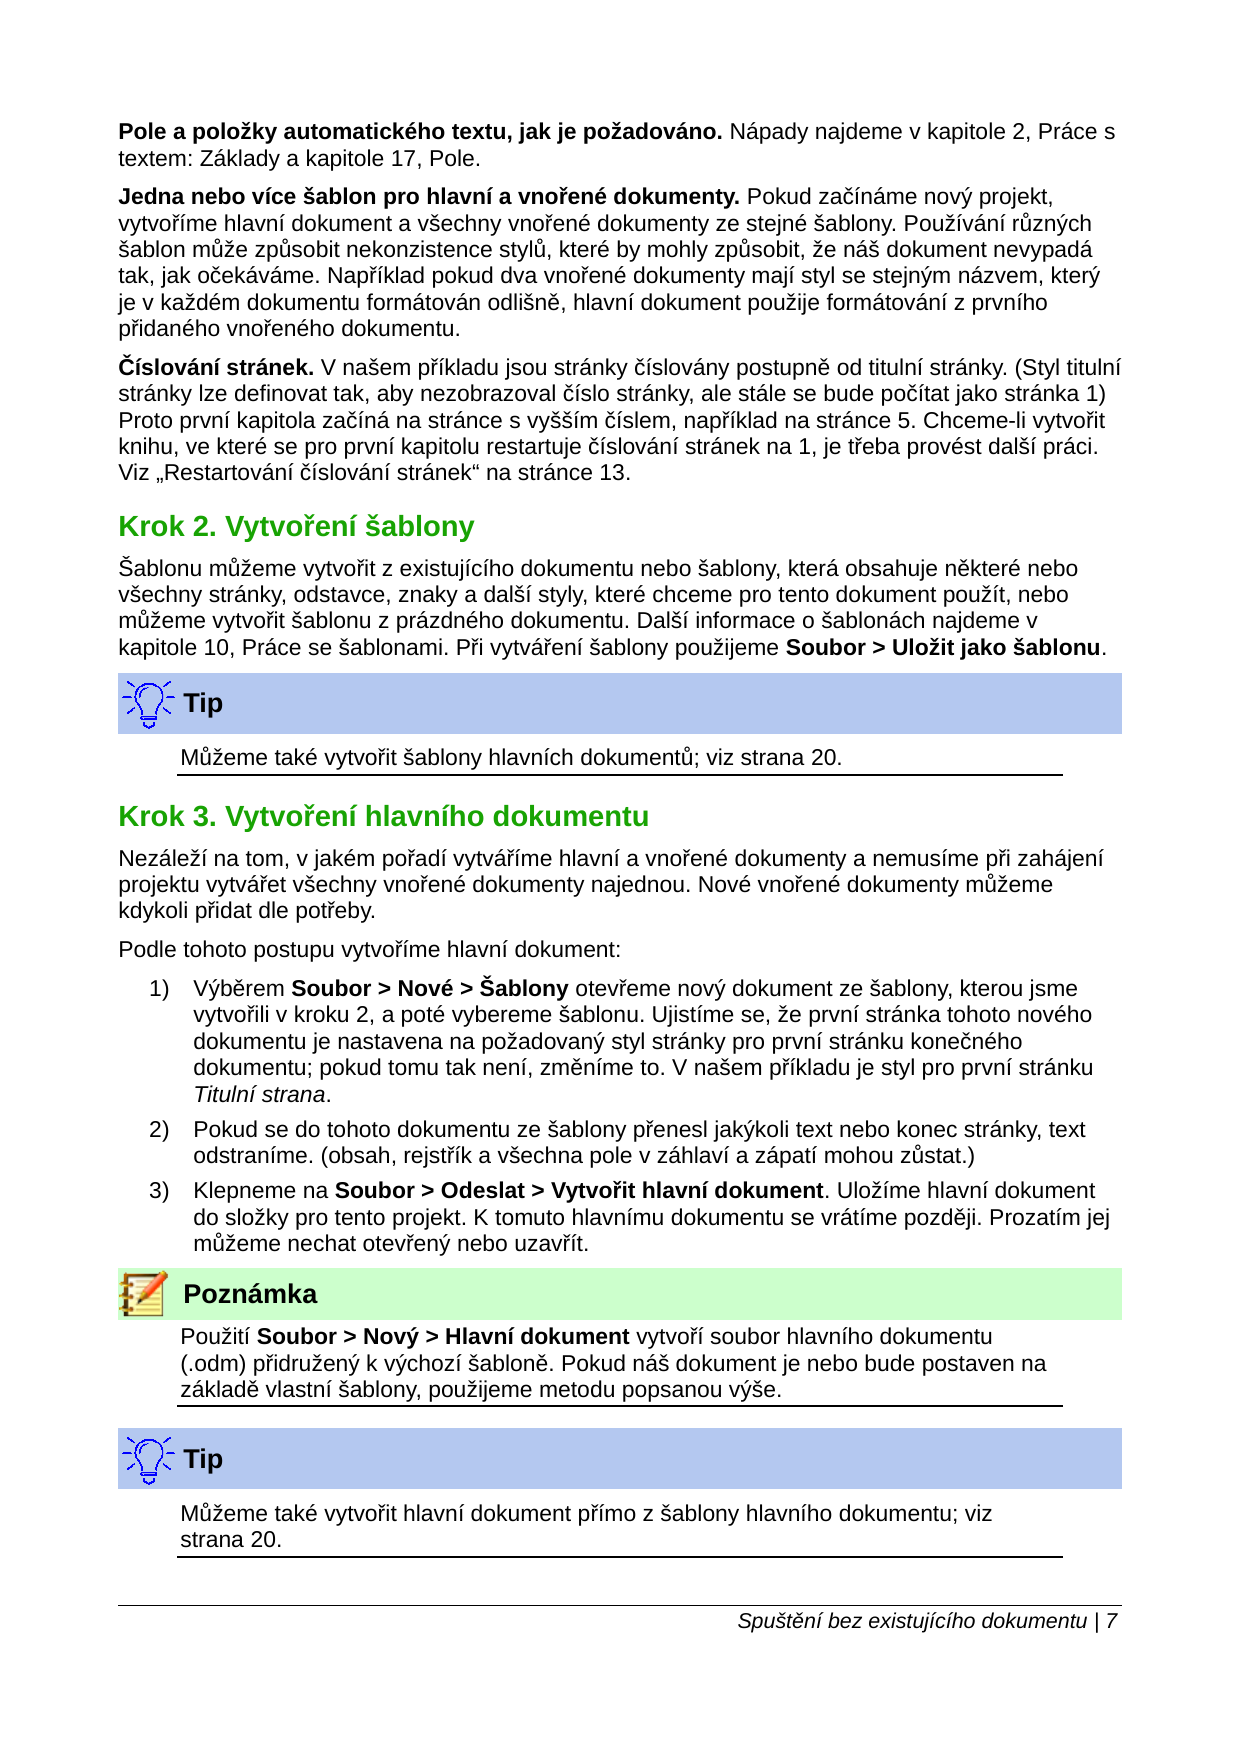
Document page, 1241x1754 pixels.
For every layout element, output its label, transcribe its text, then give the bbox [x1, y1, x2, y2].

subtitle Tip [118, 685, 1122, 725]
list Podle tohoto postupu vytvoříme hlavní dokument: [118, 936, 1122, 963]
subtitle Tip [118, 1441, 1122, 1481]
text Můžeme také vytvořit hlavní dokument přímo z šablony hlavního dokumentu; viz strana 19. [177, 1497, 1063, 1556]
list Pokud se do tohoto dokumentu ze šablony přenesl jakýkoli text nebo konec stránky, text odstraníme. (obsah, rejstřík a všechna pole v záhlaví a zápatí mohou zůstat.) [169, 1116, 1122, 1168]
text Nezáleží na tom, v jakém pořadí vytváříme hlavní a vnořené dokumenty a nemusíme při zahájení projektu vytvářet všechny vnořené dokumenty najednou. Nové vnořené dokumenty můžeme kdykoli přidat dle potřeby. [118, 845, 1122, 924]
picture [119, 1429, 179, 1489]
list Klepneme na Soubor > Odeslat > Vytvořit hlavní dokument. Uložíme hlavní dokument do složky pro tento projekt. K tomuto hlavnímu dokumentu se vrátíme později. Prozatím jej můžeme nechat otevřený nebo uzavřít. [169, 1177, 1122, 1256]
subtitle Krok 3. Vytvoření hlavního dokumentu [118, 799, 1122, 833]
text Můžeme také vytvořit šablony hlavních dokumentů; viz strana 19. [177, 741, 1063, 774]
text Číslování stránek. V našem příkladu jsou stránky číslovány postupně od titulní stránky. (Styl titulní stránky lze definovat tak, aby nezobrazoval číslo stránky, ale stále se bude počítat jako stránka 1) Proto první kapitola začíná na stránce s vyšším číslem, například na stránce 5. Chceme-li vytvořit knihu, ve které se pro první kapitolu restartuje číslování stránek na 1, je třeba provést další práci. Viz „Restartování číslování stránek“ na stránce 13. [118, 354, 1122, 486]
list Výběrem Soubor > Nové > Šablony otevřeme nový dokument ze šablony, kterou jsme vytvořili v kroku 2, a poté vybereme šablonu. Ujistíme se, že první stránka tohoto nového dokumentu je nastavena na požadovaný styl stránky pro první stránku konečného dokumentu; pokud tomu tak není, změníme to. V našem příkladu je styl pro první stránku Titulní strana. [169, 975, 1122, 1107]
picture [119, 673, 179, 733]
subtitle Krok 2. Vytvoření šablony [118, 509, 1122, 543]
text Pole a položky automatického textu, jak je požadováno. Nápady najdeme v kapitole 2, Práce s textem: Základy a kapitole 17, Pole. [118, 118, 1122, 171]
picture [119, 1269, 170, 1320]
subtitle Poznámka [118, 1276, 1122, 1316]
text Šablonu můžeme vytvořit z existujícího dokumentu nebo šablony, která obsahuje některé nebo všechny stránky, odstavce, znaky a další styly, které chceme pro tento dokument použít, nebo můžeme vytvořit šablonu z prázdného dokumentu. Další informace o šablonách najdeme v kapitole 10, Práce se šablonami. Při vytváření šablony použijeme Soubor > Uložit jako šablonu. [118, 555, 1122, 660]
text Použití Soubor > Nový > Hlavní dokument vytvoří soubor hlavního dokumentu (.odm) přidružený k výchozí šabloně. Pokud náš dokument je nebo bude postaven na základě vlastní šablony, použijeme metodu popsanou výše. [177, 1320, 1063, 1405]
text Jedna nebo více šablon pro hlavní a vnořené dokumenty. Pokud začínáme nový projekt, vytvoříme hlavní dokument a všechny vnořené dokumenty ze stejné šablony. Používání různých šablon může způsobit nekonzistence stylů, které by mohly způsobit, že náš dokument nevypadá tak, jak očekáváme. Například pokud dva vnořené dokumenty mají styl se stejným názvem, který je v každém dokumentu formátován odlišně, hlavní dokument použije formátování z prvního přidaného vnořeného dokumentu. [118, 183, 1122, 341]
